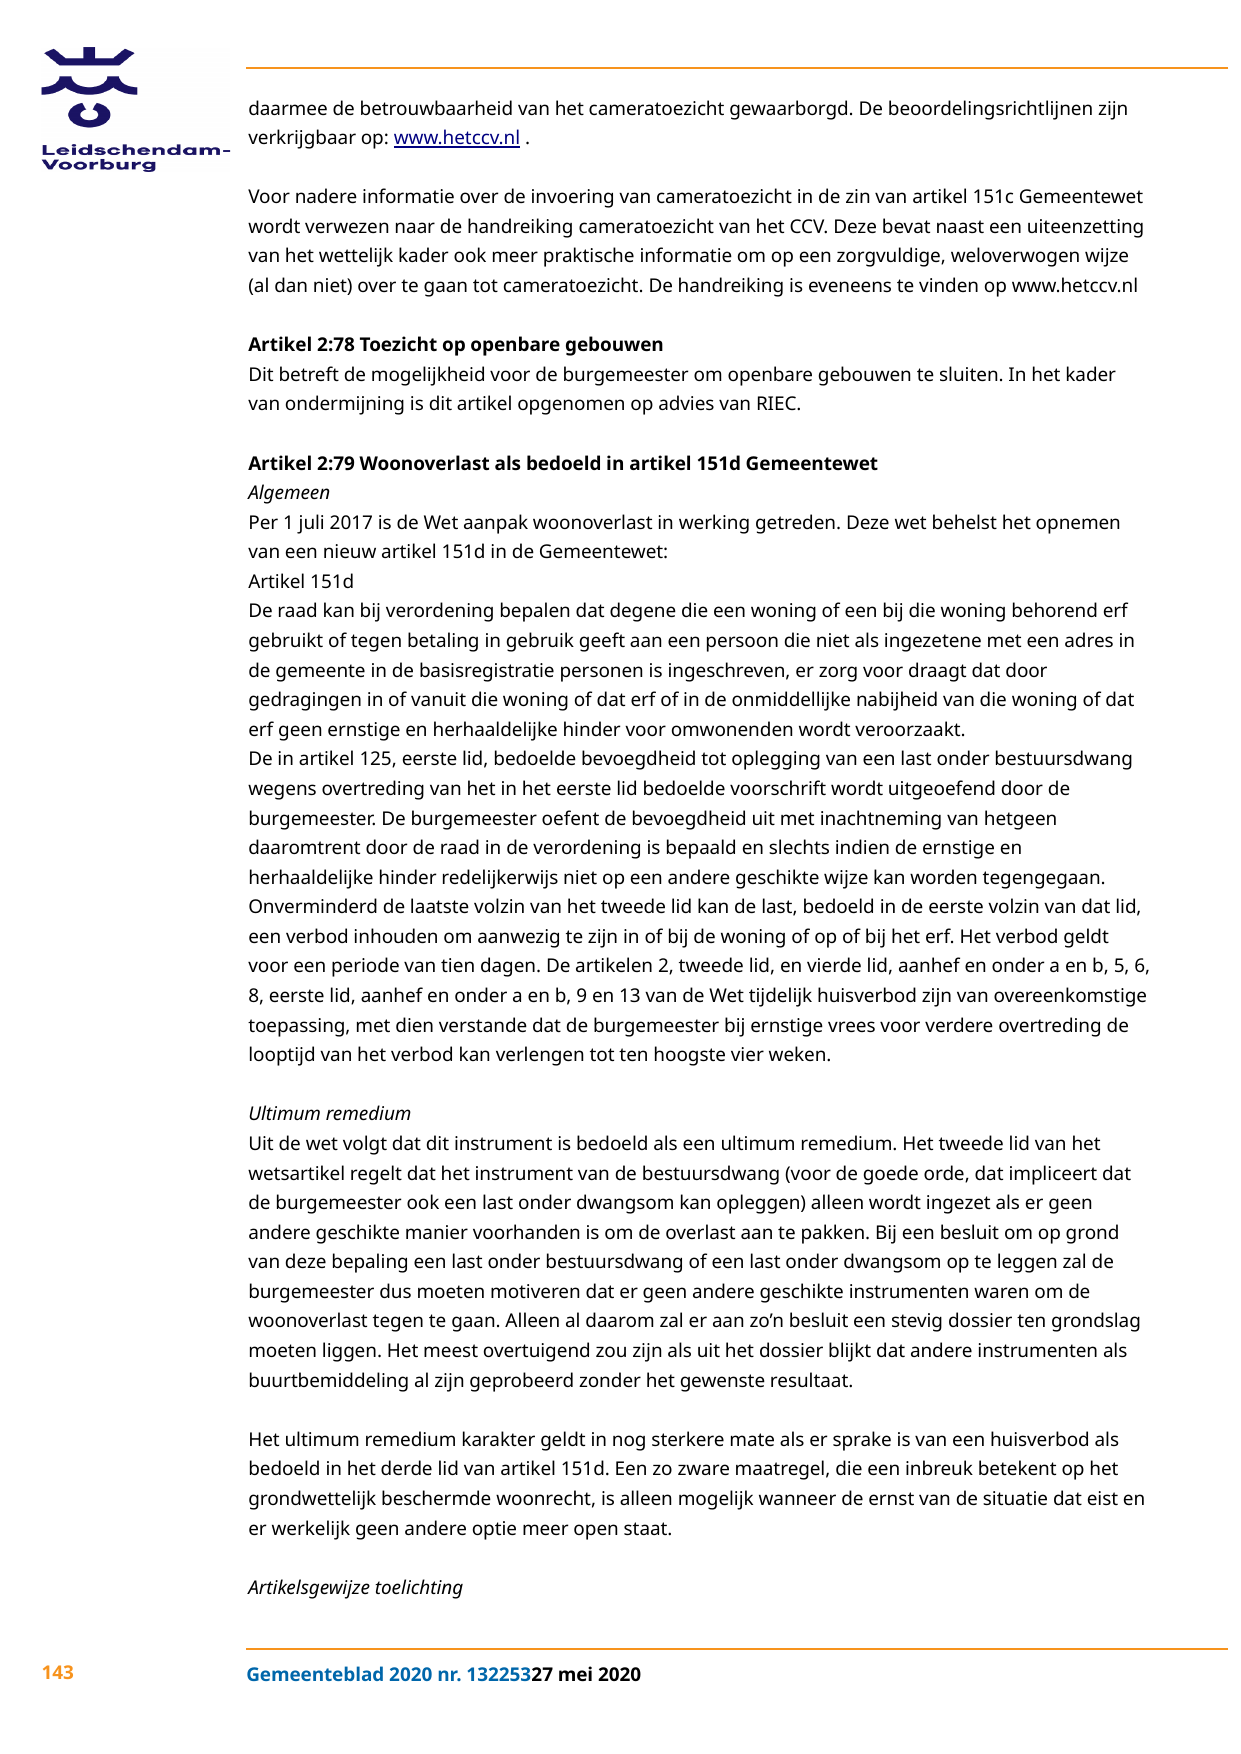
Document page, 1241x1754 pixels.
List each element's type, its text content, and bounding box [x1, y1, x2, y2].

text Onverminderd de laatste volzin van het tweede lid kan de last, bedoeld in de eerste volzin van dat lid, een verbod inhouden om aanwezig te zijn in of bij de woning of op of bij het erf. Het verbod geldt voor een periode van tien dagen. De artikelen 2, tweede lid, en vierde lid, aanhef en onder a en b, 5, 6, 8, eerste lid, aanhef en onder a en b, 9 en 13 van de Wet tijdelijk huisverbod zijn van overeenkomstige toepassing, met dien verstande dat de burgemeester bij ernstige vrees voor verdere overtreding de looptijd van het verbod kan verlengen tot ten hoogste vier weken. [248, 893, 1152, 1067]
text Dit betreft de mogelijkheid voor de burgemeester om openbare gebouwen te sluiten. In het kader van ondermijning is dit artikel opgenomen op advies van RIEC. [248, 361, 1152, 416]
text Ultimum remedium [248, 1101, 1152, 1126]
text De in artikel 125, eerste lid, bedoelde bevoegdheid tot oplegging van een last onder bestuursdwang wegens overtreding van het in het eerste lid bedoelde voorschrift wordt uitgeoefend door de burgemeester. De burgemeester oefent de bevoegdheid uit met inachtneming van hetgeen daaromtrent door de raad in de verordening is bepaald en slechts indien de ernstige en herhaaldelijke hinder redelijkerwijs niet op een andere geschikte wijze kan worden tegengegaan. [248, 746, 1152, 890]
text Artikel 151d [248, 568, 1152, 594]
text daarmee de betrouwbaarheid van het cameratoezicht gewaarborgd. De beoordelingsrichtlijnen zijn verkrijgbaar op: www.hetccv.nl . [248, 95, 1152, 150]
text Artikel 2:79 Woonoverlast als bedoeld in artikel 151d Gemeentewet [248, 450, 1152, 476]
text Algemeen [248, 479, 1152, 505]
text Artikel 2:78 Toezicht op openbare gebouwen [248, 331, 1152, 357]
text Het ultimum remedium karakter geldt in nog sterkere mate als er sprake is van een huisverbod als bedoeld in het derde lid van artikel 151d. Een zo zware maatregel, die een inbreuk betekent op het grondwettelijk beschermde woonrecht, is alleen mogelijk wanneer de ernst van de situatie dat eist en er werkelijk geen andere optie meer open staat. [248, 1426, 1152, 1541]
text De raad kan bij verordening bepalen dat degene die een woning of een bij die woning behorend erf gebruikt of tegen betaling in gebruik geeft aan een persoon die niet als ingezetene met een adres in de gemeente in de basisregistratie personen is ingeschreven, er zorg voor draagt dat door gedragingen in of vanuit die woning of dat erf of in de onmiddellijke nabijheid van die woning of dat erf geen ernstige en herhaaldelijke hinder voor omwonenden wordt veroorzaakt. [248, 598, 1152, 742]
text Artikelsgewijze toelichting [248, 1574, 1152, 1600]
text Per 1 juli 2017 is de Wet aanpak woonoverlast in werking getreden. Deze wet behelst het opnemen van een nieuw artikel 151d in de Gemeentewet: [248, 509, 1152, 564]
picture [41, 47, 231, 172]
text Voor nadere informatie over de invoering van cameratoezicht in de zin van artikel 151c Gemeentewet wordt verwezen naar de handreiking cameratoezicht van het CCV. Deze bevat naast een uiteenzetting van het wettelijk kader ook meer praktische informatie om op een zorgvuldige, weloverwogen wijze (al dan niet) over te gaan tot cameratoezicht. De handreiking is eveneens te vinden op www.hetccv.nl [248, 183, 1152, 298]
text Uit de wet volgt dat dit instrument is bedoeld als een ultimum remedium. Het tweede lid van het wetsartikel regelt dat het instrument van de bestuursdwang (voor de goede orde, dat impliceert dat de burgemeester ook een last onder dwangsom kan opleggen) alleen wordt ingezet als er geen andere geschikte manier voorhanden is om de overlast aan te pakken. Bij een besluit om op grond van deze bepaling een last onder bestuursdwang of een last onder dwangsom op te leggen zal de burgemeester dus moeten motiveren dat er geen andere geschikte instrumenten waren om de woonoverlast tegen te gaan. Alleen al daarom zal er aan zo’n besluit een stevig dossier ten grondslag moeten liggen. Het meest overtuigend zou zijn als uit het dossier blijkt dat andere instrumenten als buurtbemiddeling al zijn geprobeerd zonder het gewenste resultaat. [248, 1130, 1152, 1393]
